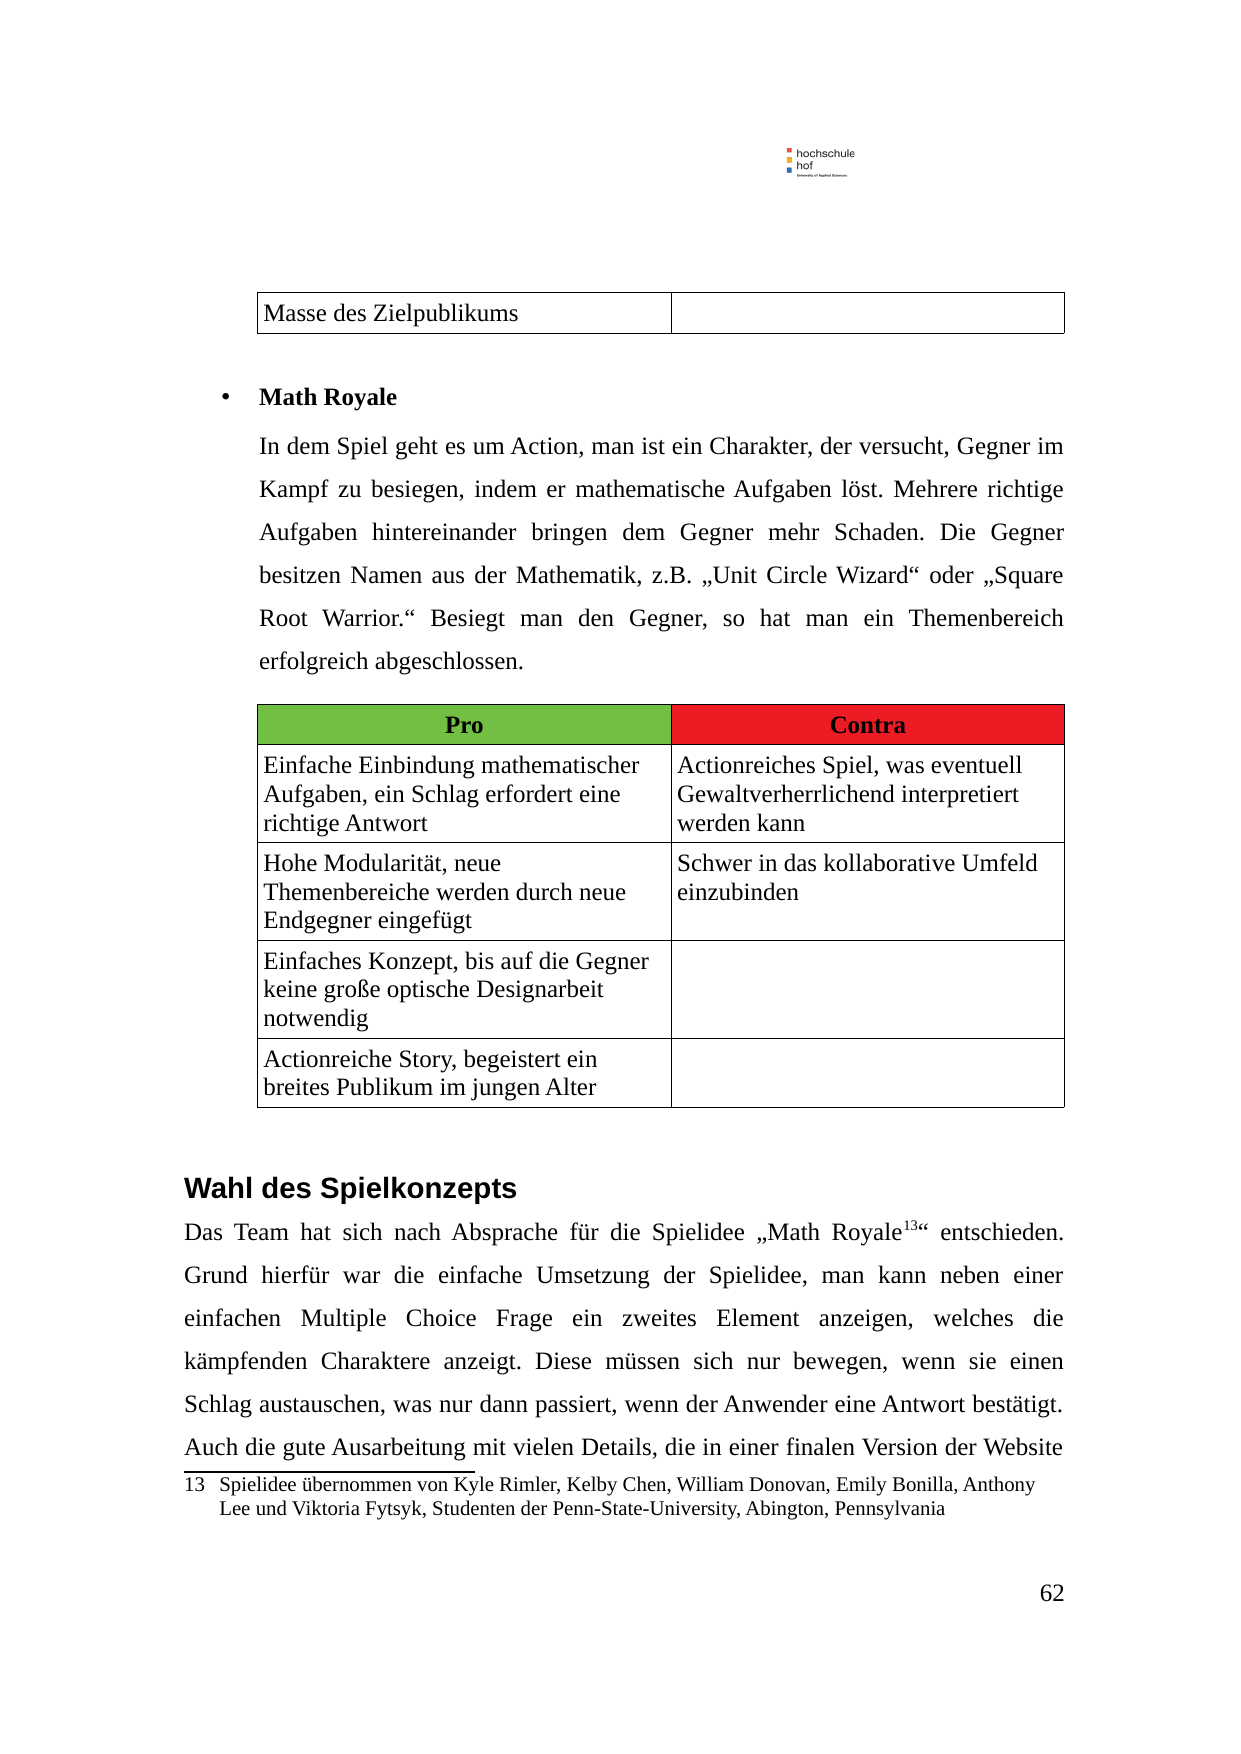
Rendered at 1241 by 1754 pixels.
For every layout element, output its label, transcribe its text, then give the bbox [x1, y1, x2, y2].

text Spielidee übernommen von Kyle Rimler, Kelby Chen, William Donovan, Emily Bonilla, Anthony Lee und Viktoria Fytsyk, Studenten der Penn-State-University, Abington, Pennsylvania [184, 1472, 1064, 1520]
list In dem Spiel geht es um Action, man ist ein Charakter, der versucht, Gegner im Kampf zu besiegen, indem er mathematische Aufgaben löst. Mehrere richtige Aufgaben hintereinander bringen dem Gegner mehr Schaden. Die Gegner besitzen Namen aus der Mathematik, z.B. „Unit Circle Wizard“ oder „Square Root Warrior.“ Besiegt man den Gegner, so hat man ein Themenbereich erfolgreich abgeschlossen. [221, 431, 1064, 675]
picture [786, 148, 855, 177]
table_cell Actionreiche Story, begeistert ein breites Publikum im jungen Alter [258, 1039, 671, 1107]
table_cell Einfache Einbindung mathematischer Aufgaben, ein Schlag erfordert eine richtige Antwort [258, 745, 671, 842]
table_header Pro [258, 705, 671, 744]
table_cell [672, 941, 1064, 1038]
table_cell [672, 293, 1064, 332]
list Math Royale [221, 382, 1064, 410]
text Das Team hat sich nach Absprache für die Spielidee „Math Royale“ entschieden. Grund hierfür war die einfache Umsetzung der Spielidee, man kann neben einer einfachen Multiple Choice Frage ein zweites Element anzeigen, welches die kämpfenden Charaktere anzeigt. Diese müssen sich nur bewegen, wenn sie einen Schlag austauschen, was nur dann passiert, wenn der Anwender eine Antwort bestätigt. Auch die gute Ausarbeitung mit vielen Details, die in einer finalen Version der Website [184, 1217, 1064, 1461]
table_cell Einfaches Konzept, bis auf die Gegner keine große optische Designarbeit notwendig [258, 941, 671, 1038]
table_cell Actionreiches Spiel, was eventuell Gewaltverherrlichend interpretiert werden kann [672, 745, 1064, 842]
table_cell Masse des Zielpublikums [258, 293, 671, 332]
table_cell [672, 1039, 1064, 1107]
table_header Contra [672, 705, 1064, 744]
table_cell Hohe Modularität, neue Themenbereiche werden durch neue Endgegner eingefügt [258, 843, 671, 940]
table_cell Schwer in das kollaborative Umfeld einzubinden [672, 843, 1064, 940]
subtitle Wahl des Spielkonzepts [184, 1171, 1064, 1204]
